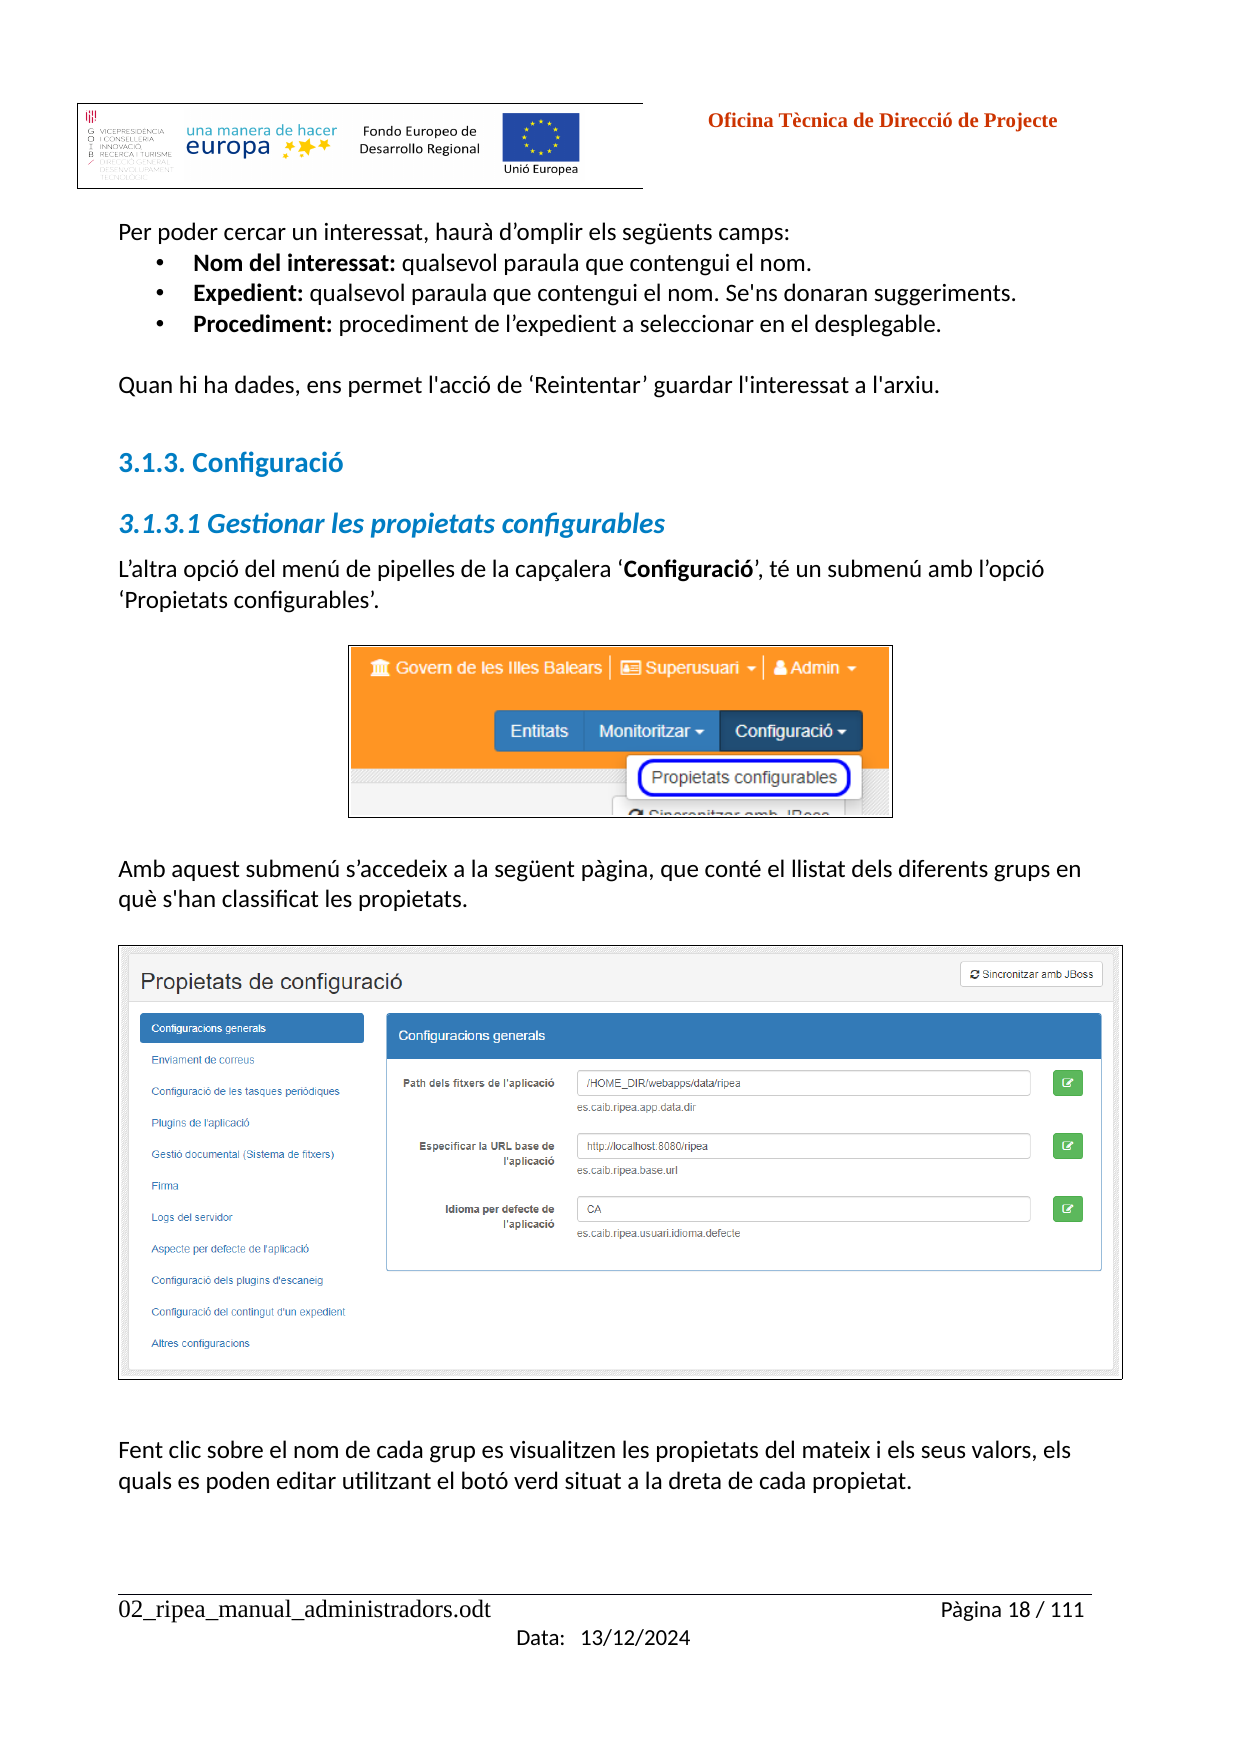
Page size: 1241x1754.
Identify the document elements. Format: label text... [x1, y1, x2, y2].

text Amb aquest submenú s’accedeix a la següent pàgina, que conté el llistat dels diferents grups en què s'han classificat les propietats. [118, 853, 1122, 914]
subtitle 3.1.3. Configuració [118, 444, 1122, 480]
text Per poder cercar un interessat, haurà d’omplir els següents camps: [118, 216, 1122, 247]
text Fent clic sobre el nom de cada grup es visualitzen les propietats del mateix i els seus valors, els quals es poden editar utilitzant el botó verd situat a la dreta de cada propietat. [118, 1434, 1122, 1496]
picture [351, 647, 889, 815]
list Procediment: procediment de l’expedient a seleccionar en el desplegable. [156, 308, 1122, 338]
picture [184, 108, 585, 182]
list Nom del interessat: qualsevol paraula que contengui el nom. [156, 247, 1122, 277]
subtitle 3.1.3.1 Gestionar les propietats configurables [118, 505, 1122, 541]
picture [82, 108, 178, 182]
text Quan hi ha dades, ens permet l'acció de ‘Reintentar’ guardar l'interessat a l'arxiu. [118, 369, 1122, 399]
picture [121, 947, 1119, 1376]
text L’altra opció del menú de pipelles de la capçalera ‘Configuració’, té un submenú amb l’opció ‘Propietats configurables’. [118, 553, 1122, 614]
list Expedient: qualsevol paraula que contengui el nom. Se'ns donaran suggeriments. [156, 277, 1122, 308]
